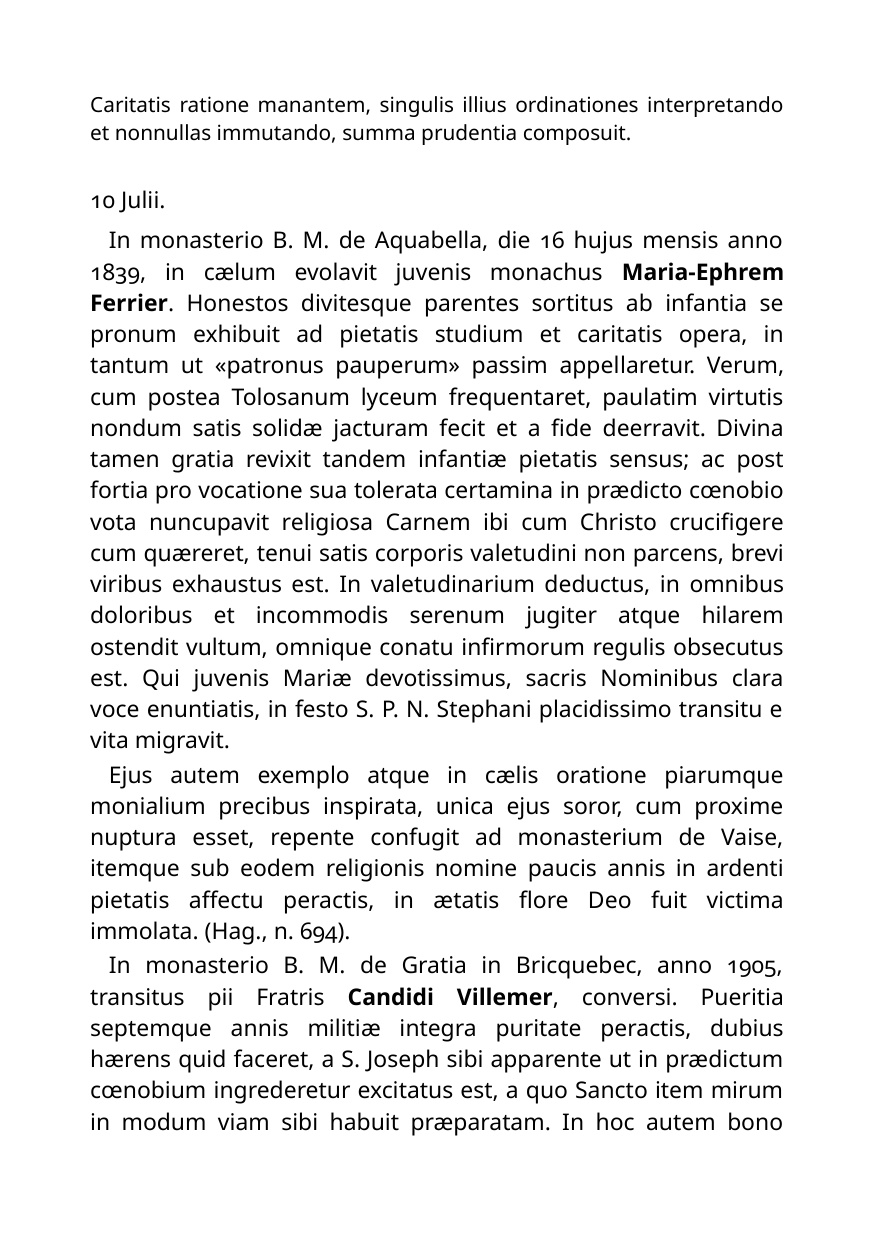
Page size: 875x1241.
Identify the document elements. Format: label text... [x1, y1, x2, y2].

text In monasterio B. M. de Aquabella, die 16 hujus mensis anno 1839, in cælum evolavit juvenis monachus Maria-Ephrem Ferrier. Honestos divitesque parentes sortitus ab infantia se pronum exhibuit ad pietatis studium et caritatis opera, in tantum ut «patronus pauperum» passim appel­laretur. Verum, cum postea Tolosanum lyceum frequentaret, paulatim virtutis nondum satis solidæ jacturam fecit et a fide deerravit. Divina tamen gratia revixit tandem infantiæ pietatis sensus; ac post fortia pro vocatione sua tolerata certamina in prædicto cœnobio vota nuncupavit religiosa Carnem ibi cum Christo crucifigere cum quæreret, tenui satis corporis valetu­dini non parcens, brevi viribus exhaustus est. In valetu­dinarium deductus, in omnibus doloribus et incommodis serenum jugiter atque hilarem ostendit vultum, omnique conatu infirmorum regulis obsecutus est. Qui juvenis Mariæ devotissimus, sacris Nominibus clara voce enuntiatis, in festo S. P. N. Stephani placidissimo transitu e vita migravit. [90, 224, 784, 756]
text Ejus autem exemplo atque in cælis oratione piarumque monialium precibus inspirata, unica ejus soror, cum proxime nuptura esset, repente confugit ad monasterium de Vaise, itemque sub eodem religionis nomine paucis annis in ardenti pietatis affectu peractis, in ætatis flore Deo fuit victima immolata. (Hag., n. 694). [90, 759, 784, 946]
text In monasterio B. M. de Gratia in Bricquebec, anno 1905, transitus pii Fratris Candidi Villemer, conversi. Pueritia septemque annis militiæ integra puritate peractis, dubius hærens quid faceret, a S. Joseph sibi apparente ut in prædictum cœnobium ingrederetur excitatus est, a quo Sancto item mirum in modum viam sibi habuit præparatam. In hoc autem bono [90, 949, 784, 1137]
text 10 Julii. [90, 184, 784, 215]
text Caritatis ratione manan­tem, singulis illius ordinationes interpretando et nonnullas immutando, summa prudentia composuit. [90, 90, 784, 147]
